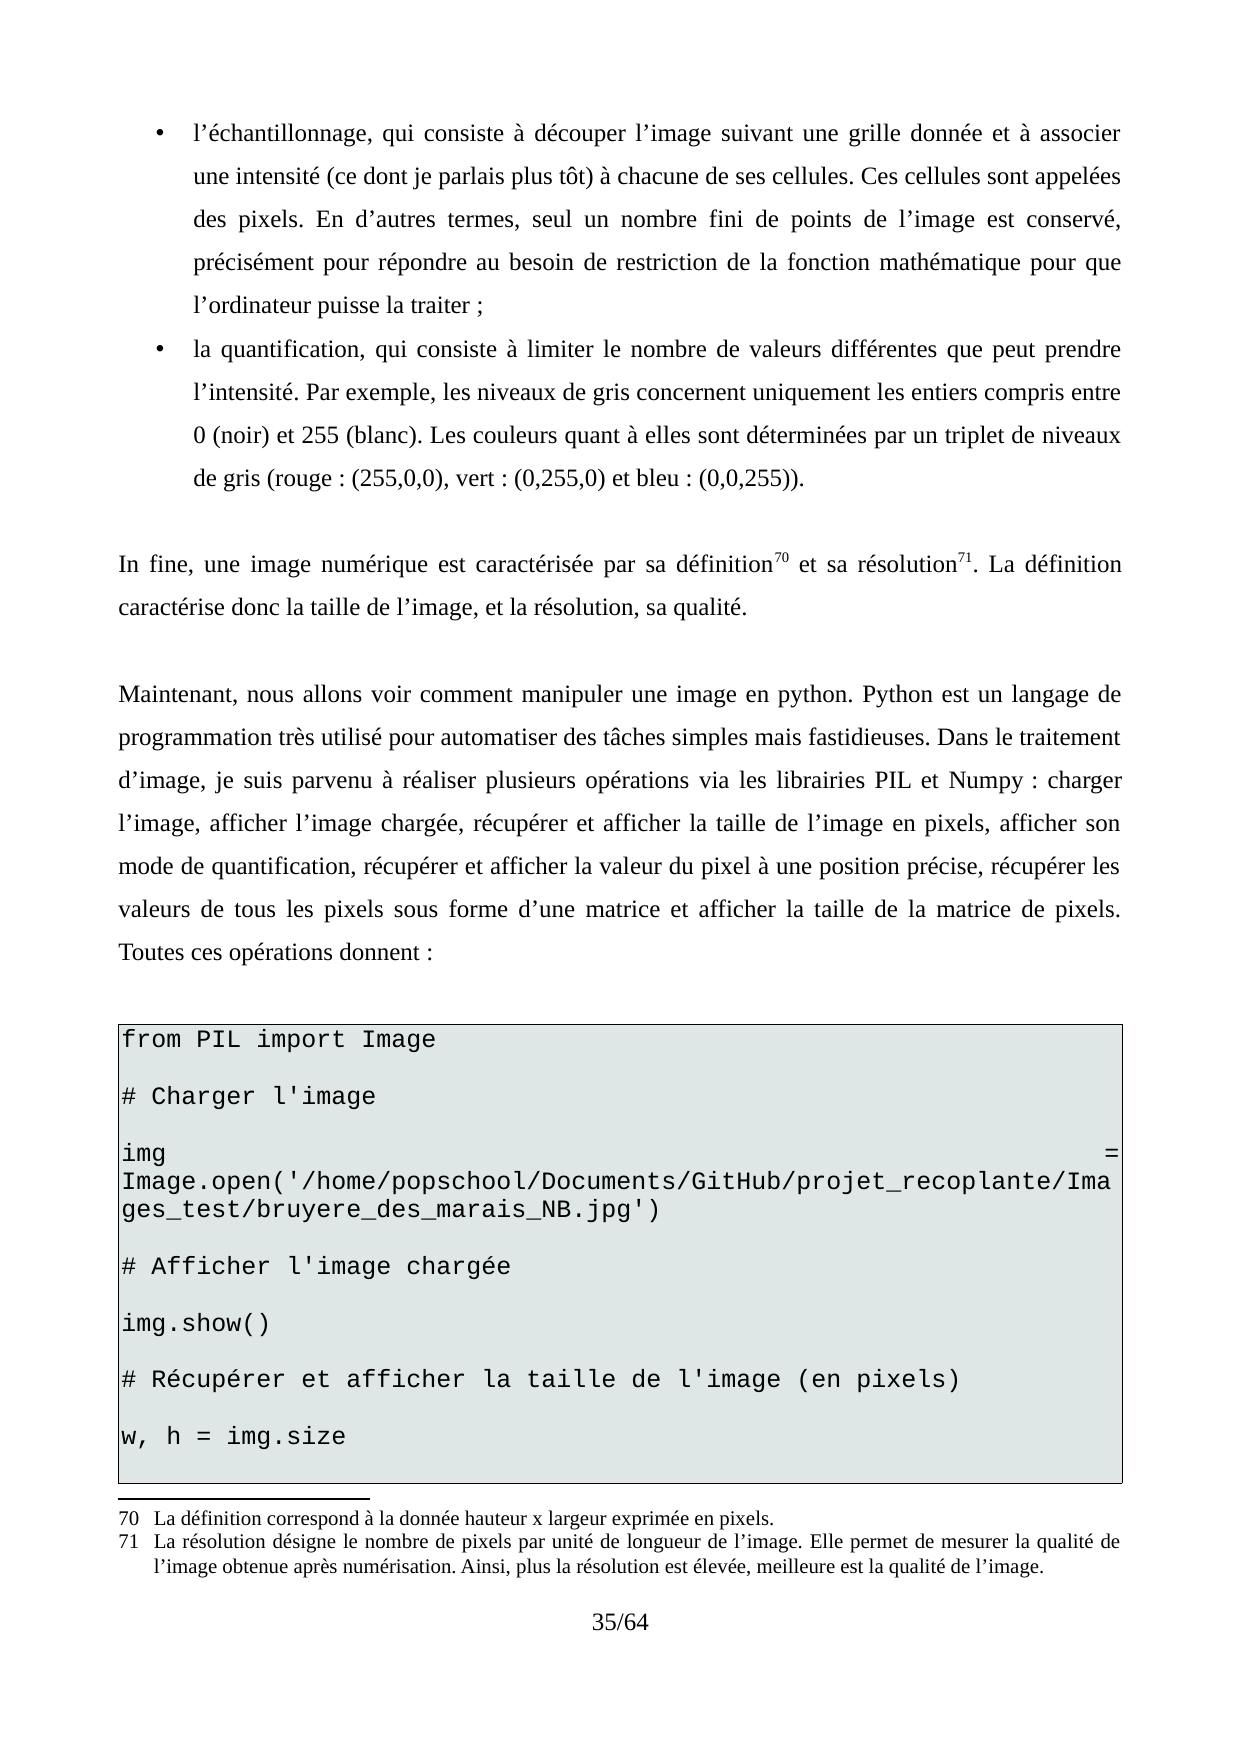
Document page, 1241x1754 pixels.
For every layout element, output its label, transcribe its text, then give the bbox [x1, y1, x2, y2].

text In fine, une image numérique est caractérisée par sa définition et sa résolution. La définition caractérise donc la taille de l’image, et la résolution, sa qualité. [118, 549, 1122, 621]
text La définition correspond à la donnée hauteur x largeur exprimée en pixels. [118, 1505, 1122, 1529]
text img.show() [119, 1307, 1122, 1335]
text img = Image.open('/home/popschool/Documents/GitHub/projet_recoplante/Images_test/bruyere_des_marais_NB.jpg') [119, 1137, 1122, 1222]
text from PIL import Image [119, 1025, 1122, 1052]
text w, h = img.size [119, 1420, 1122, 1449]
text Maintenant, nous allons voir comment manipuler une image en python. Python est un langage de programmation très utilisé pour automatiser des tâches simples mais fastidieuses. Dans le traitement d’image, je suis parvenu à réaliser plusieurs opérations via les librairies PIL et Numpy : charger l’image, afficher l’image chargée, récupérer et afficher la taille de l’image en pixels, afficher son mode de quantification, récupérer et afficher la valeur du pixel à une position précise, récupérer les valeurs de tous les pixels sous forme d’une matrice et afficher la taille de la matrice de pixels. Toutes ces opérations donnent : [118, 679, 1122, 966]
text La résolution désigne le nombre de pixels par unité de longueur de l’image. Elle permet de mesurer la qualité de l’image obtenue après numérisation. Ainsi, plus la résolution est élevée, meilleure est la qualité de l’image. [118, 1529, 1122, 1578]
text # Charger l'image [119, 1080, 1122, 1109]
list la quantification, qui consiste à limiter le nombre de valeurs différentes que peut prendre l’intensité. Par exemple, les niveaux de gris concernent uniquement les entiers compris entre 0 (noir) et 255 (blanc). Les couleurs quant à elles sont déterminées par un triplet de niveaux de gris (rouge : (255,0,0), vert : (0,255,0) et bleu : (0,0,255)). [156, 334, 1122, 492]
text # Récupérer et afficher la taille de l'image (en pixels) [119, 1364, 1122, 1392]
text # Afficher l'image chargée [119, 1250, 1122, 1279]
list l’échantillonnage, qui consiste à découper l’image suivant une grille donnée et à associer une intensité (ce dont je parlais plus tôt) à chacune de ses cellules. Ces cellules sont appelées des pixels. En d’autres termes, seul un nombre fini de points de l’image est conservé, précisément pour répondre au besoin de restriction de la fonction mathématique pour que l’ordinateur puisse la traiter ; [156, 118, 1122, 319]
